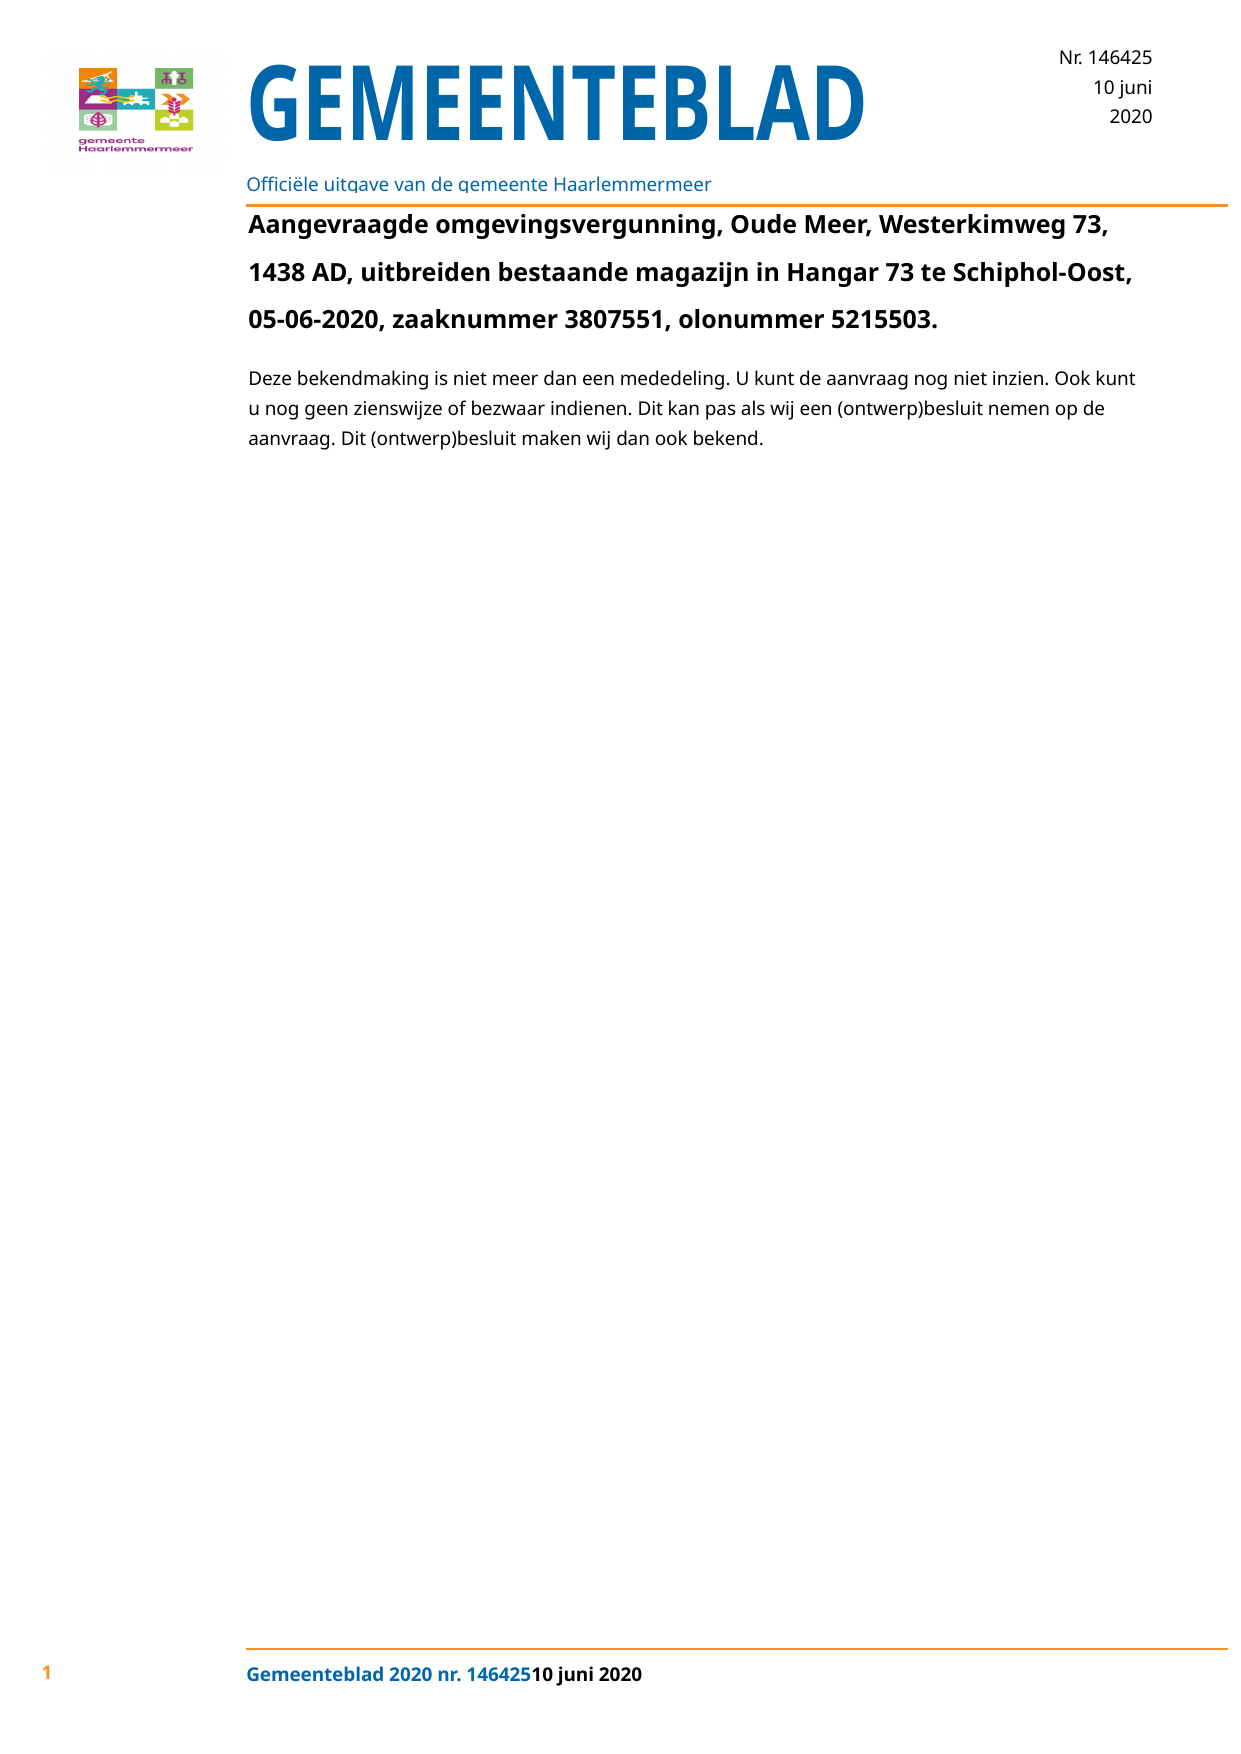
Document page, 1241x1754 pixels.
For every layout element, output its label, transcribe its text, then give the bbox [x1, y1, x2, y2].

picture [41, 47, 231, 172]
text Aangevraagde omgevingsvergunning, Oude Meer, Westerkimweg 73, 1438 AD, uitbreiden bestaande magazijn in Hangar 73 te Schiphol-Oost, 05-06-2020, zaaknummer 3807551, olonummer 5215503. [248, 207, 1152, 336]
text Deze bekendmaking is niet meer dan een mededeling. U kunt de aanvraag nog niet inzien. Ook kunt u nog geen zienswijze of bezwaar indienen. Dit kan pas als wij een (ontwerp)besluit nemen op de aanvraag. Dit (ontwerp)besluit maken wij dan ook bekend. [248, 366, 1152, 450]
